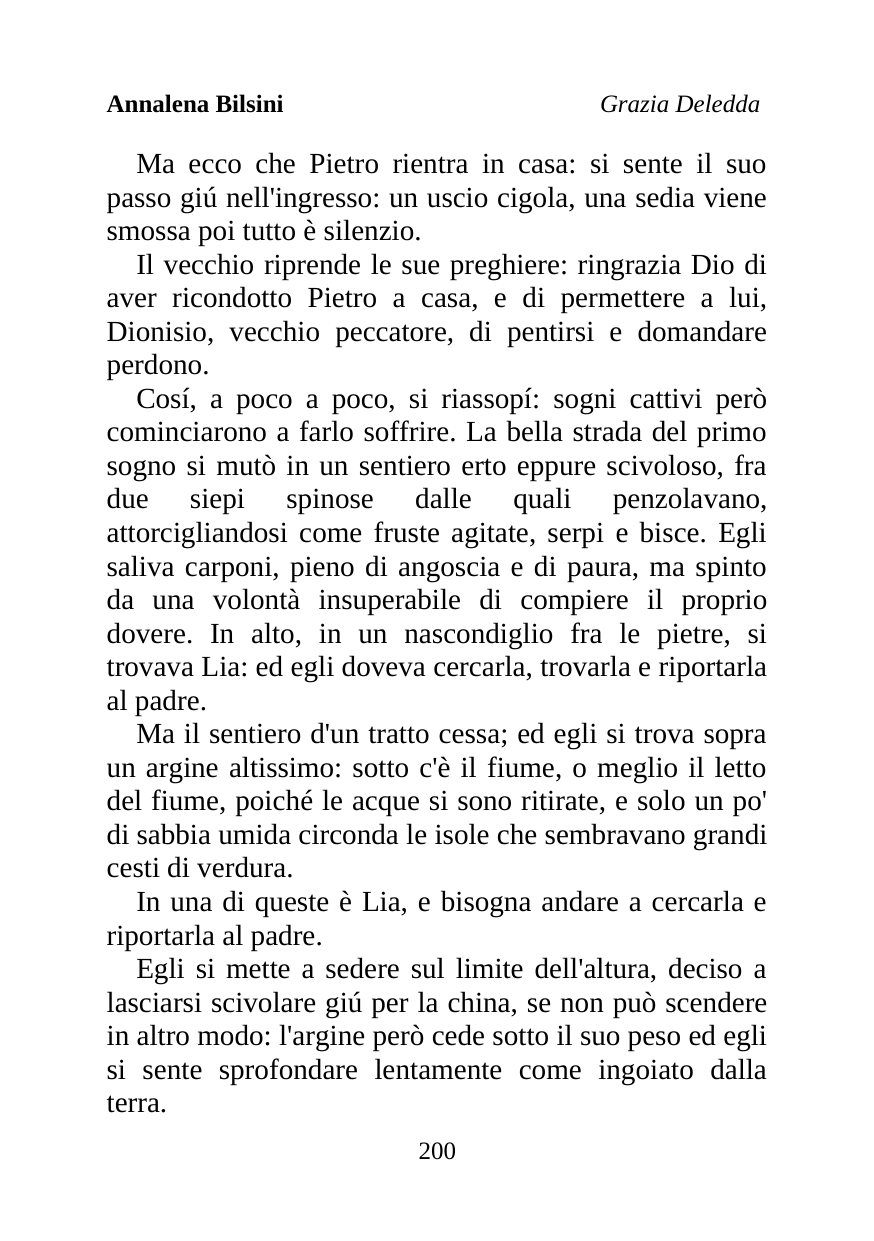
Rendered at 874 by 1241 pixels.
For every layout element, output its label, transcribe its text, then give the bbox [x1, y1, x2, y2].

text Ma il sentiero d'un tratto cessa; ed egli si trova sopra un argine altissimo: sotto c'è il fiume, o meglio il letto del fiume, poiché le acque si sono ritirate, e solo un po' di sabbia umida circonda le isole che sembravano grandi cesti di verdura. [106, 716, 768, 884]
text Cosí, a poco a poco, si riassopí: sogni cattivi però cominciarono a farlo soffrire. La bella strada del primo sogno si mutò in un sentiero erto eppure scivoloso, fra due siepi spinose dalle quali penzolavano, attorcigliandosi come fruste agitate, serpi e bisce. Egli saliva carponi, pieno di angoscia e di paura, ma spinto da una volontà insuperabile di compiere il proprio dovere. In alto, in un nascondiglio fra le pietre, si trovava Lia: ed egli doveva cercarla, trovarla e riportarla al padre. [106, 381, 768, 716]
text Ma ecco che Pietro rientra in casa: si sente il suo passo giú nell'ingresso: un uscio cigola, una sedia viene smossa poi tutto è silenzio. [106, 146, 768, 247]
text Il vecchio riprende le sue preghiere: ringrazia Dio di aver ricondotto Pietro a casa, e di permettere a lui, Dionisio, vecchio peccatore, di pentirsi e domandare perdono. [106, 247, 768, 381]
text In una di queste è Lia, e bisogna andare a cercarla e riportarla al padre. [106, 884, 768, 951]
text Egli si mette a sedere sul limite dell'altura, deciso a lasciarsi scivolare giú per la china, se non può scendere in altro modo: l'argine però cede sotto il suo peso ed egli si sente sprofondare lentamente come ingoiato dalla terra. [106, 951, 768, 1119]
